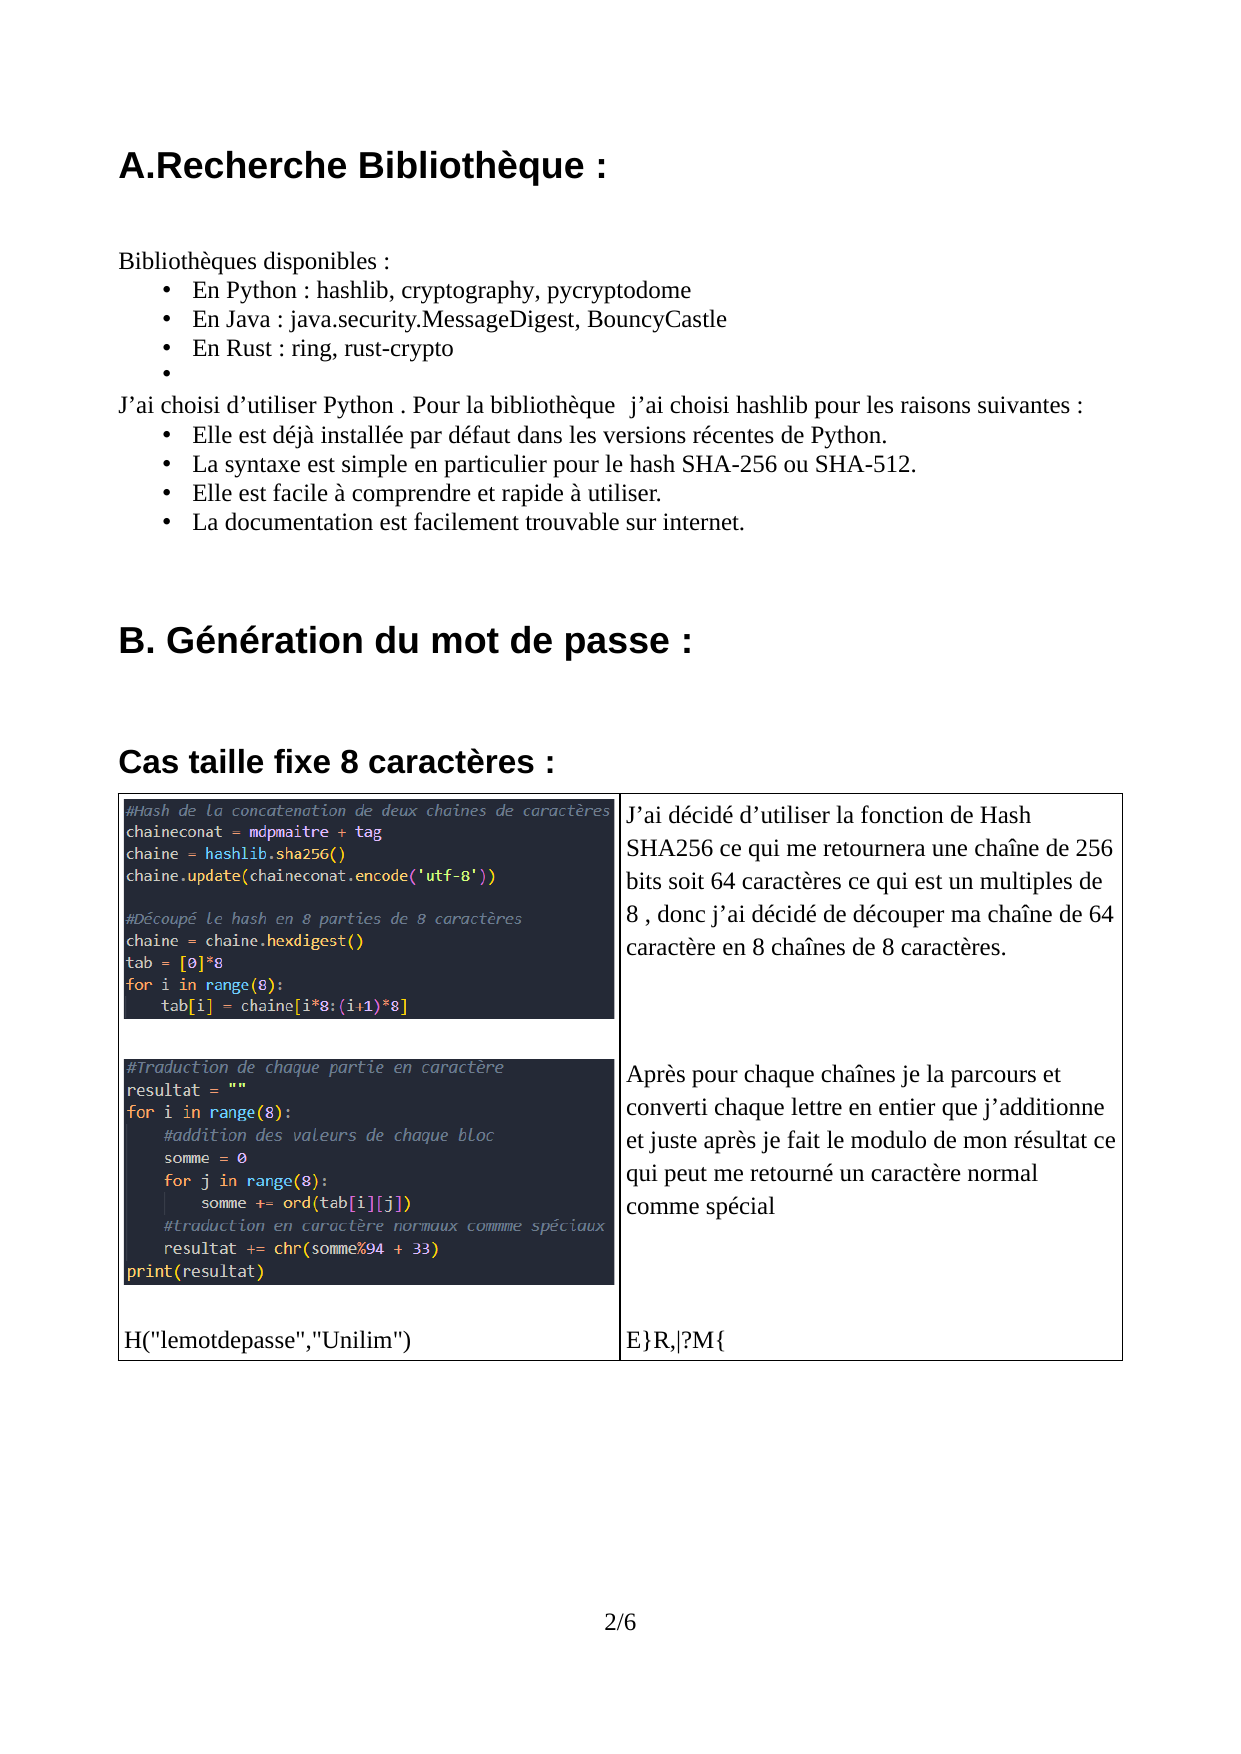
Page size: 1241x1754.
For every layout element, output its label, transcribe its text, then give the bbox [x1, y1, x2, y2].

text J’ai choisi d’utiliser Python . Pour la bibliothèque j’ai choisi hashlib pour les raisons suivantes : [118, 390, 1122, 421]
table_cell [119, 1054, 619, 1319]
list La documentation est facilement trouvable sur internet. [162, 507, 1122, 536]
subtitle Cas taille fixe 8 caractères : [118, 742, 1122, 781]
subtitle B. Génération du mot de passe : [118, 618, 1122, 661]
table_header J’ai décidé d’utiliser la fonction de Hash SHA256 ce qui me retournera une chaîne de 256 bits soit 64 caractères ce qui est un multiples de 8 , donc j’ai décidé de découper ma chaîne de 64 caractère en 8 chaînes de 8 caractères. [621, 794, 1122, 1053]
table_header [119, 794, 619, 1053]
list En Rust : ring, rust-crypto [162, 333, 1122, 361]
list La syntaxe est simple en particulier pour le hash SHA-256 ou SHA-512. [162, 449, 1122, 478]
table_cell H("lemotdepasse","Unilim") [119, 1319, 619, 1359]
table_cell Après pour chaque chaînes je la parcours et converti chaque lettre en entier que j’additionne et juste après je fait le modulo de mon résultat ce qui peut me retourné un caractère normal comme spécial [621, 1054, 1122, 1319]
text Bibliothèques disponibles : [118, 246, 1122, 275]
picture [123, 799, 615, 1019]
list Elle est facile à comprendre et rapide à utiliser. [162, 478, 1122, 507]
list Elle est déjà installée par défaut dans les versions récentes de Python. [162, 421, 1122, 449]
picture [123, 1059, 615, 1285]
subtitle A.Recherche Bibliothèque : [118, 143, 1122, 186]
list En Java : java.security.MessageDigest, BouncyCastle [162, 304, 1122, 333]
table_cell E}R,|?M{ [621, 1319, 1122, 1359]
list En Python : hashlib, cryptography, pycryptodome [162, 275, 1122, 304]
